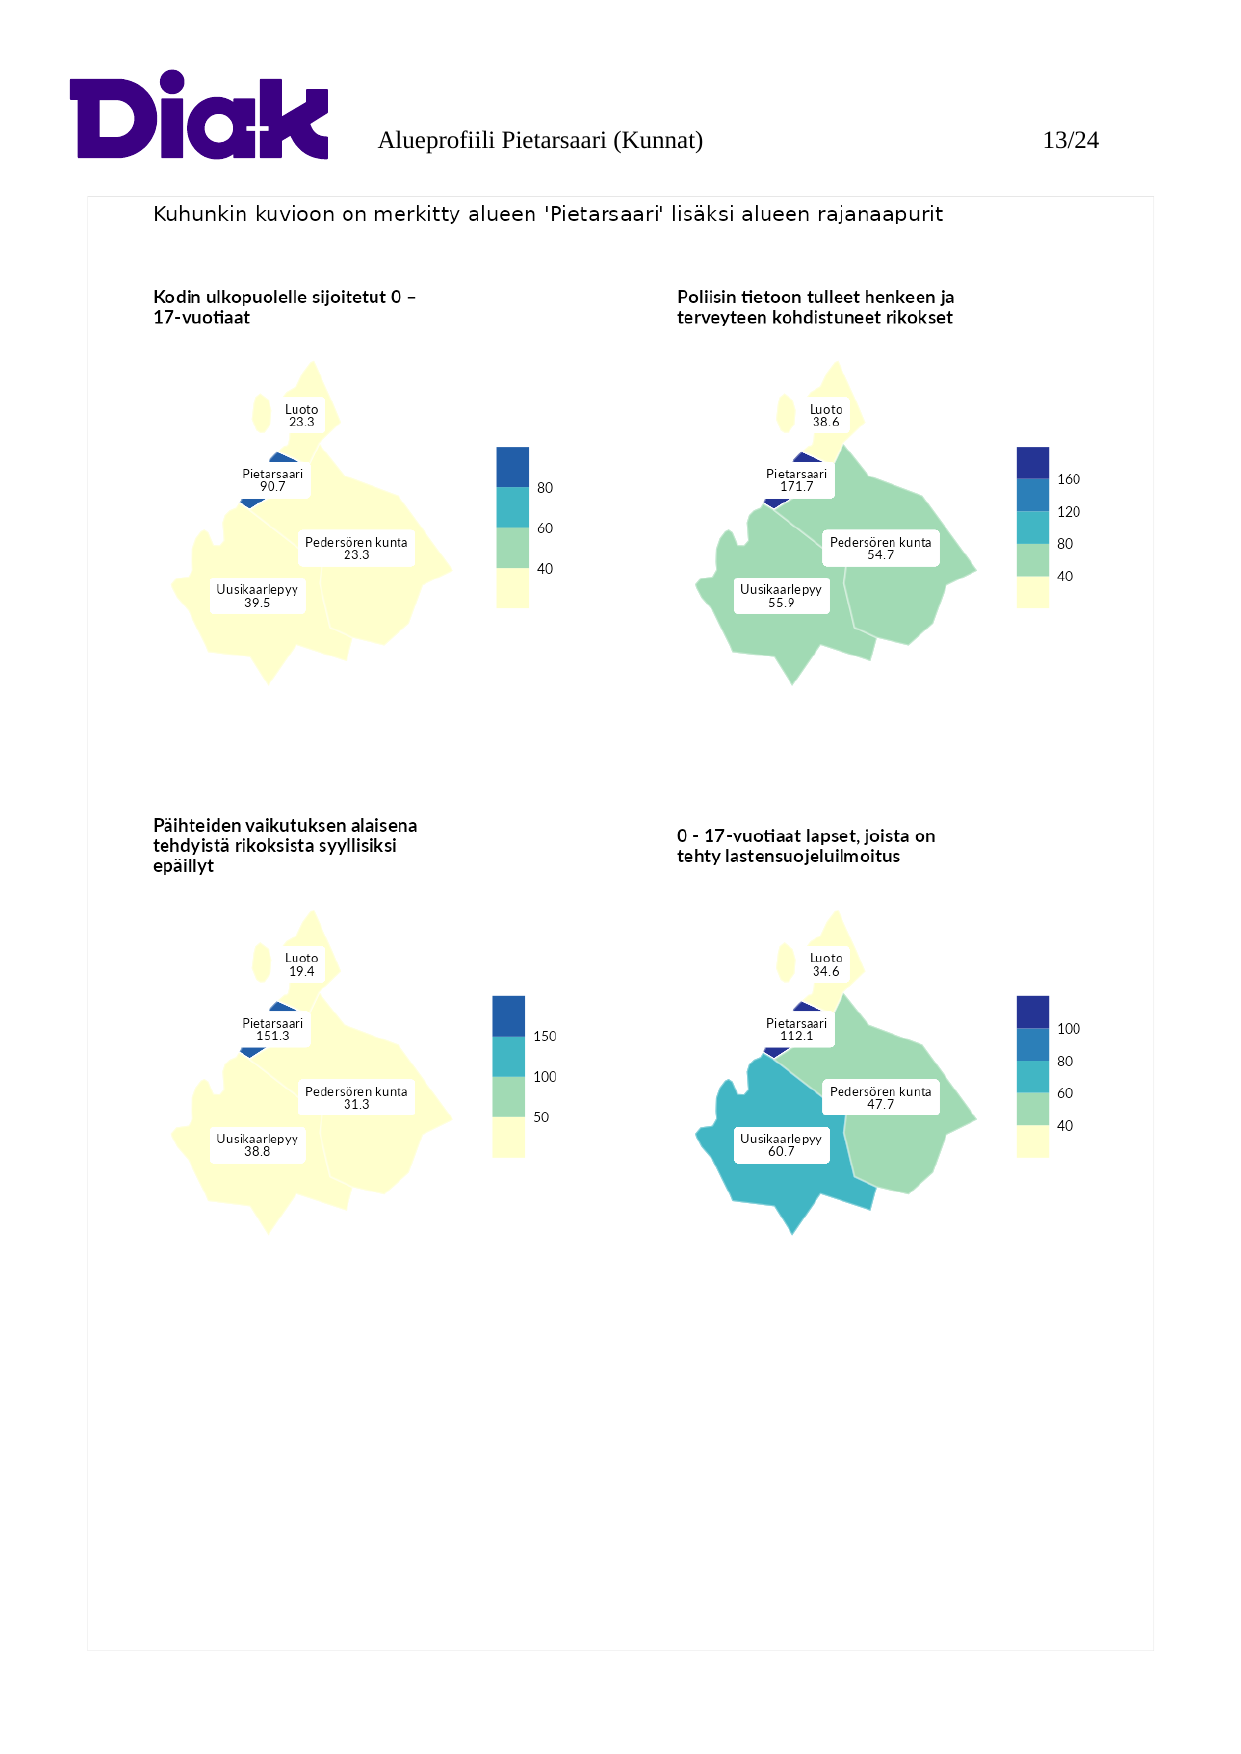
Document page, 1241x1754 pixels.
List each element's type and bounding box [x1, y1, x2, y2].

picture [61, 196, 1179, 1651]
